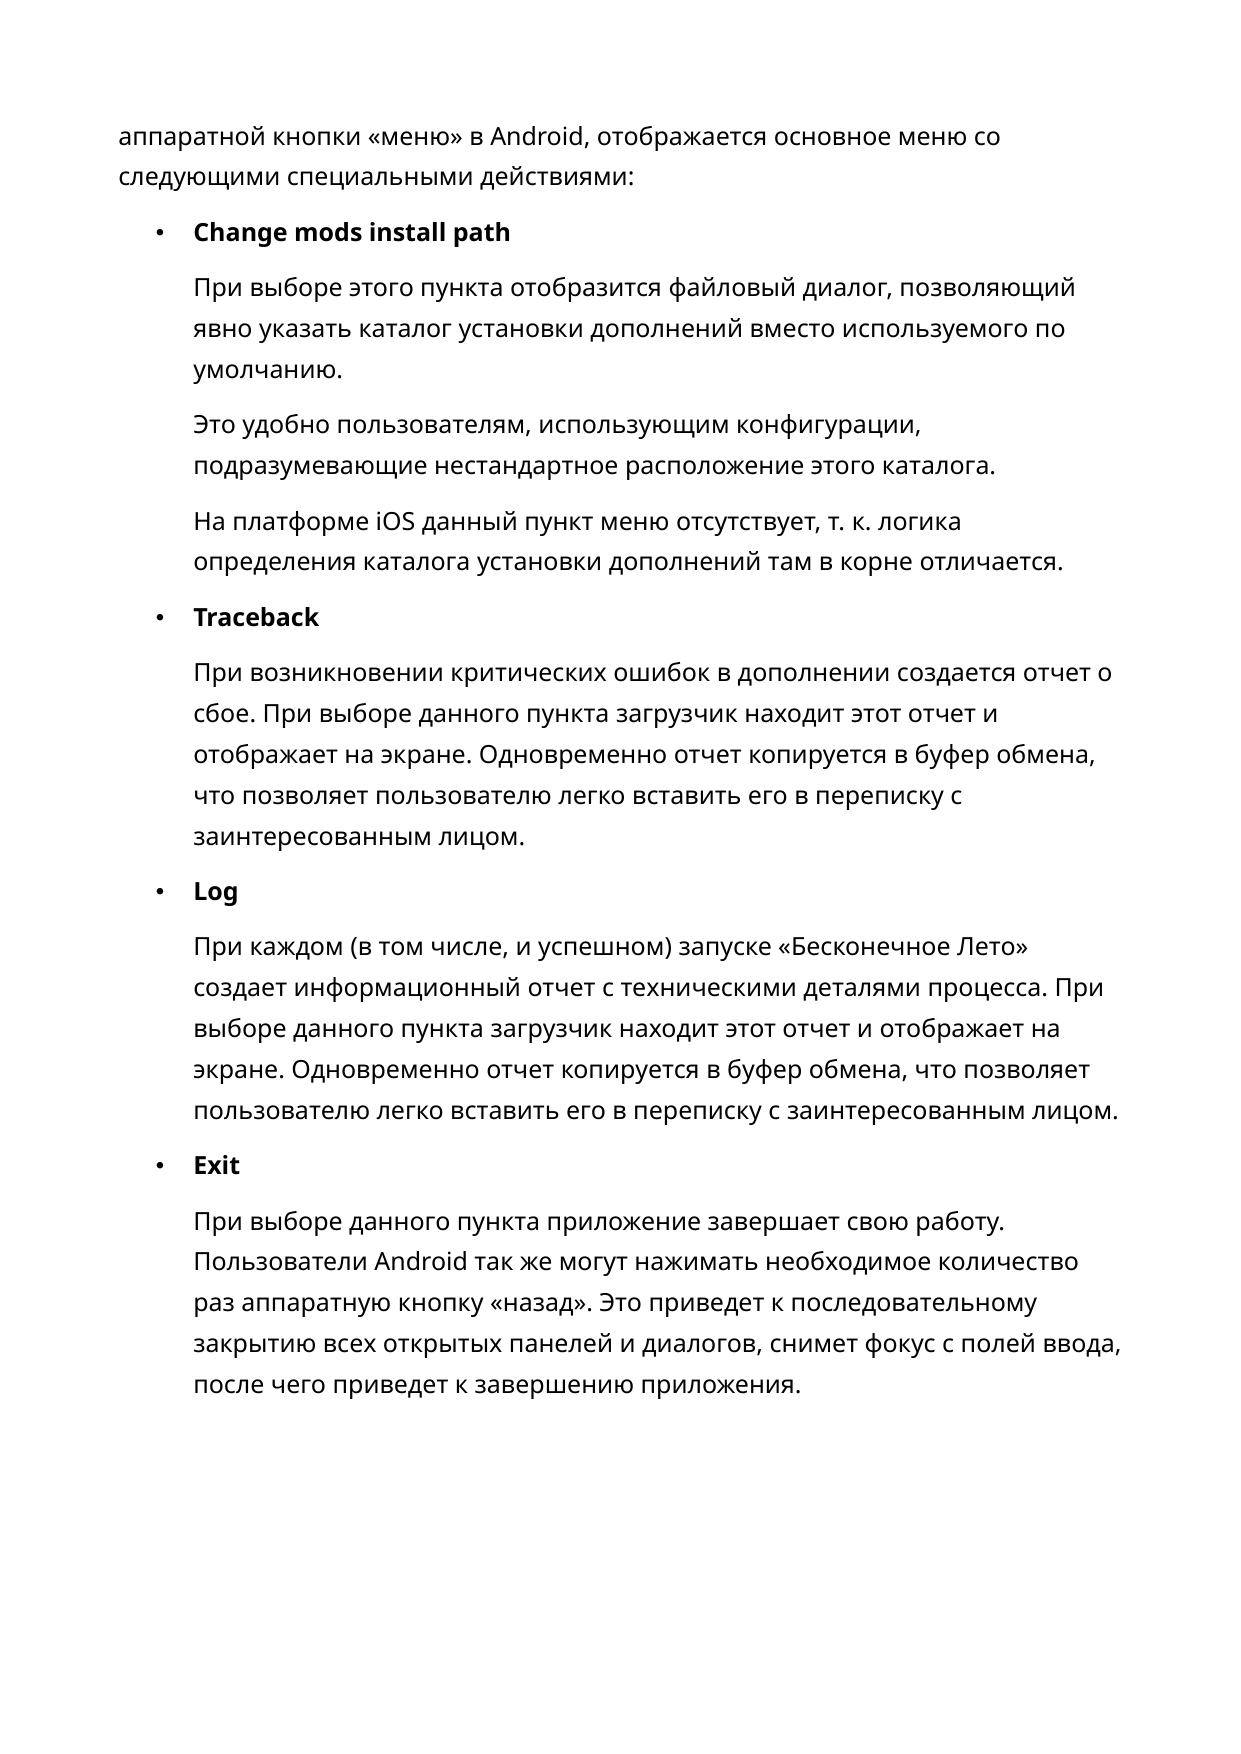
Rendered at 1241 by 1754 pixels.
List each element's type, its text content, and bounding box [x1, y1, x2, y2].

list При выборе этого пункта отобразится файловый диалог, позволяющий явно указать каталог установки дополнений вместо используемого по умолчанию. [156, 270, 1122, 386]
list Это удобно пользователям, использующим конфигурации, подразумевающие нестандартное расположение этого каталога. [156, 407, 1122, 482]
list Traceback [156, 599, 1122, 633]
list Exit [156, 1148, 1122, 1182]
list При каждом (в том числе, и успешном) запуске «Бесконечное Лето» создает информационный отчет с техническими деталями процесса. При выборе данного пункта загрузчик находит этот отчет и отображает на экране. Одновременно отчет копируется в буфер обмена, что позволяет пользователю легко вставить его в переписку с заинтересованным лицом. [156, 929, 1122, 1126]
list При выборе данного пункта приложение завершает свою работу. Пользователи Android так же могут нажимать необходимое количество раз аппаратную кнопку «назад». Это приведет к последовательному закрытию всех открытых панелей и диалогов, снимет фокус с полей ввода, после чего приведет к завершению приложения. [156, 1203, 1122, 1401]
list При возникновении критических ошибок в дополнении создается отчет о сбое. При выборе данного пункта загрузчик находит этот отчет и отображает на экране. Одновременно отчет копируется в буфер обмена, что позволяет пользователю легко вставить его в переписку с заинтересованным лицом. [156, 655, 1122, 852]
list Change mods install path [156, 214, 1122, 248]
list Log [156, 873, 1122, 908]
list На платформе iOS данный пункт меню отсутствует, т. к. логика определения каталога установки дополнений там в корне отличается. [156, 503, 1122, 578]
text аппаратной кнопки «меню» в Android, отображается основное меню со следующими специальными действиями: [118, 118, 1122, 193]
